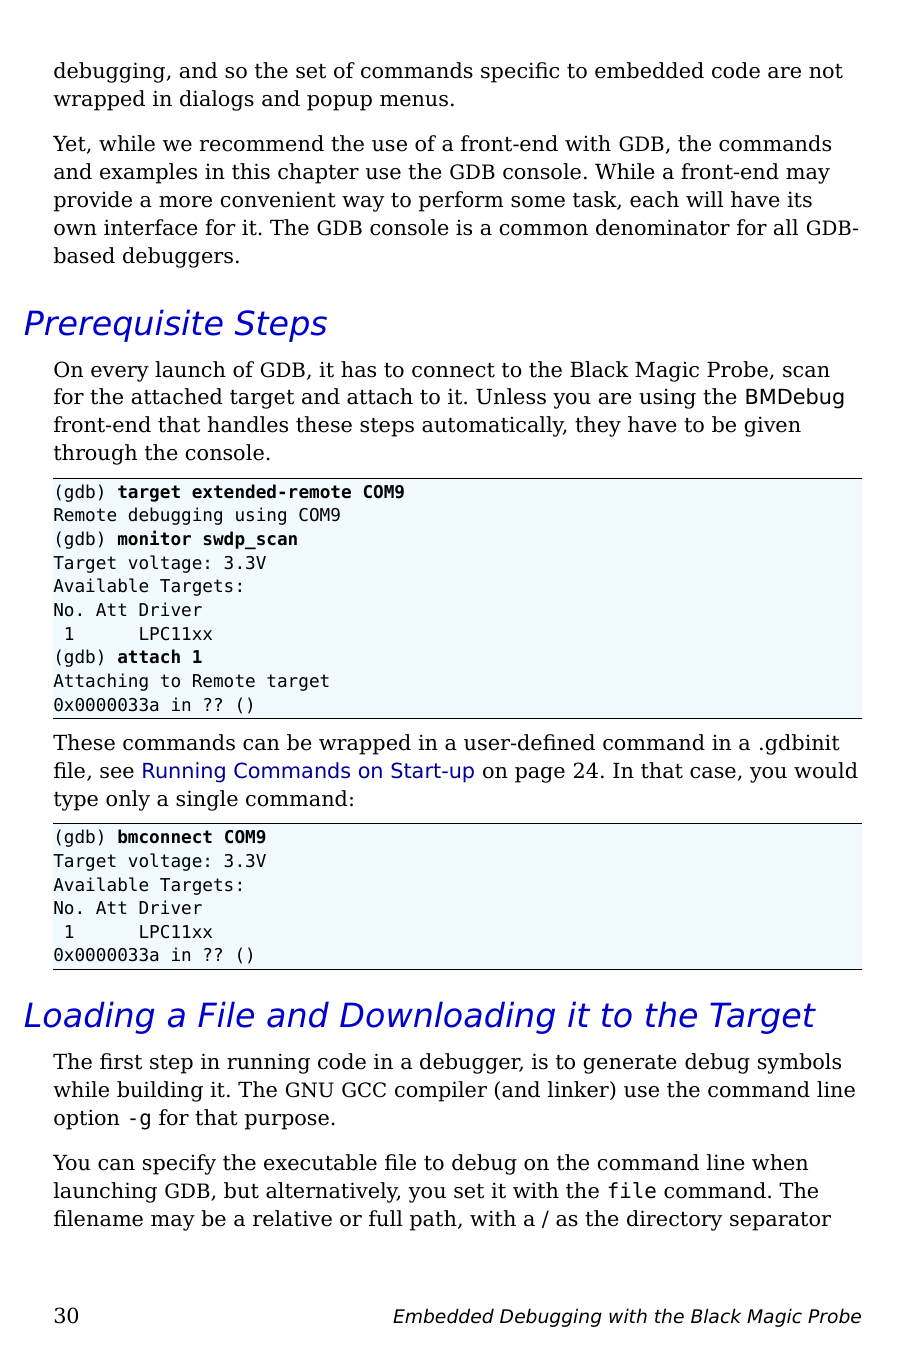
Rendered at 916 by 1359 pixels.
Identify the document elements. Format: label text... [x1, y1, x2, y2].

text Attaching to Remote target [53, 667, 862, 691]
text Remote debugging using COM9 [53, 501, 862, 525]
text 1 LPC11xx [53, 918, 862, 941]
subtitle Loading a File and Downloading it to the Target [24, 997, 862, 1036]
text (gdb) monitor swdp_scan [53, 525, 862, 549]
text (gdb) attach 1 [53, 643, 862, 667]
text No. Att Driver [53, 596, 862, 619]
text Available Targets: [53, 871, 862, 894]
text The first step in running code in a debugger, is to generate debug symbols while building it. The GNU GCC compiler (and linker) use the command line option -g for that purpose. [53, 1050, 862, 1130]
text Yet, while we recommend the use of a front-end with GDB, the commands and examples in this chapter use the GDB console. While a front-end may provide a more convenient way to perform some task, each will have its own interface for it. The GDB console is a common denominator for all GDB-based debuggers. [53, 132, 862, 268]
text 0x0000033a in ?? () [53, 691, 862, 718]
text 1 LPC11xx [53, 619, 862, 643]
text You can specify the executable file to debug on the command line when launching GDB, but alternatively, you set it with the file command. The filename may be a relative or full path, with a / as the directory separator [53, 1151, 862, 1231]
text debugging, and so the set of commands specific to embedded code are not wrapped in dialogs and popup menus. [53, 59, 862, 111]
text 0x0000033a in ?? () [53, 941, 862, 969]
text These commands can be wrapped in a user-defined command in a .gdbinit file, see Running Commands on Start-up on page 24. In that case, you would type only a single command: [53, 731, 862, 811]
text Target voltage: 3.3V [53, 549, 862, 572]
text No. Att Driver [53, 894, 862, 918]
text On every launch of GDB, it has to connect to the Black Magic Probe, scan for the attached target and attach to it. Unless you are using the BMDebug front-end that handles these steps automatically, they have to be given through the console. [53, 358, 862, 465]
text (gdb) target extended-remote COM9 [53, 479, 862, 501]
text (gdb) bmconnect COM9 [53, 824, 862, 847]
subtitle Prerequisite Steps [24, 304, 862, 343]
text Target voltage: 3.3V [53, 847, 862, 871]
text Available Targets: [53, 572, 862, 596]
